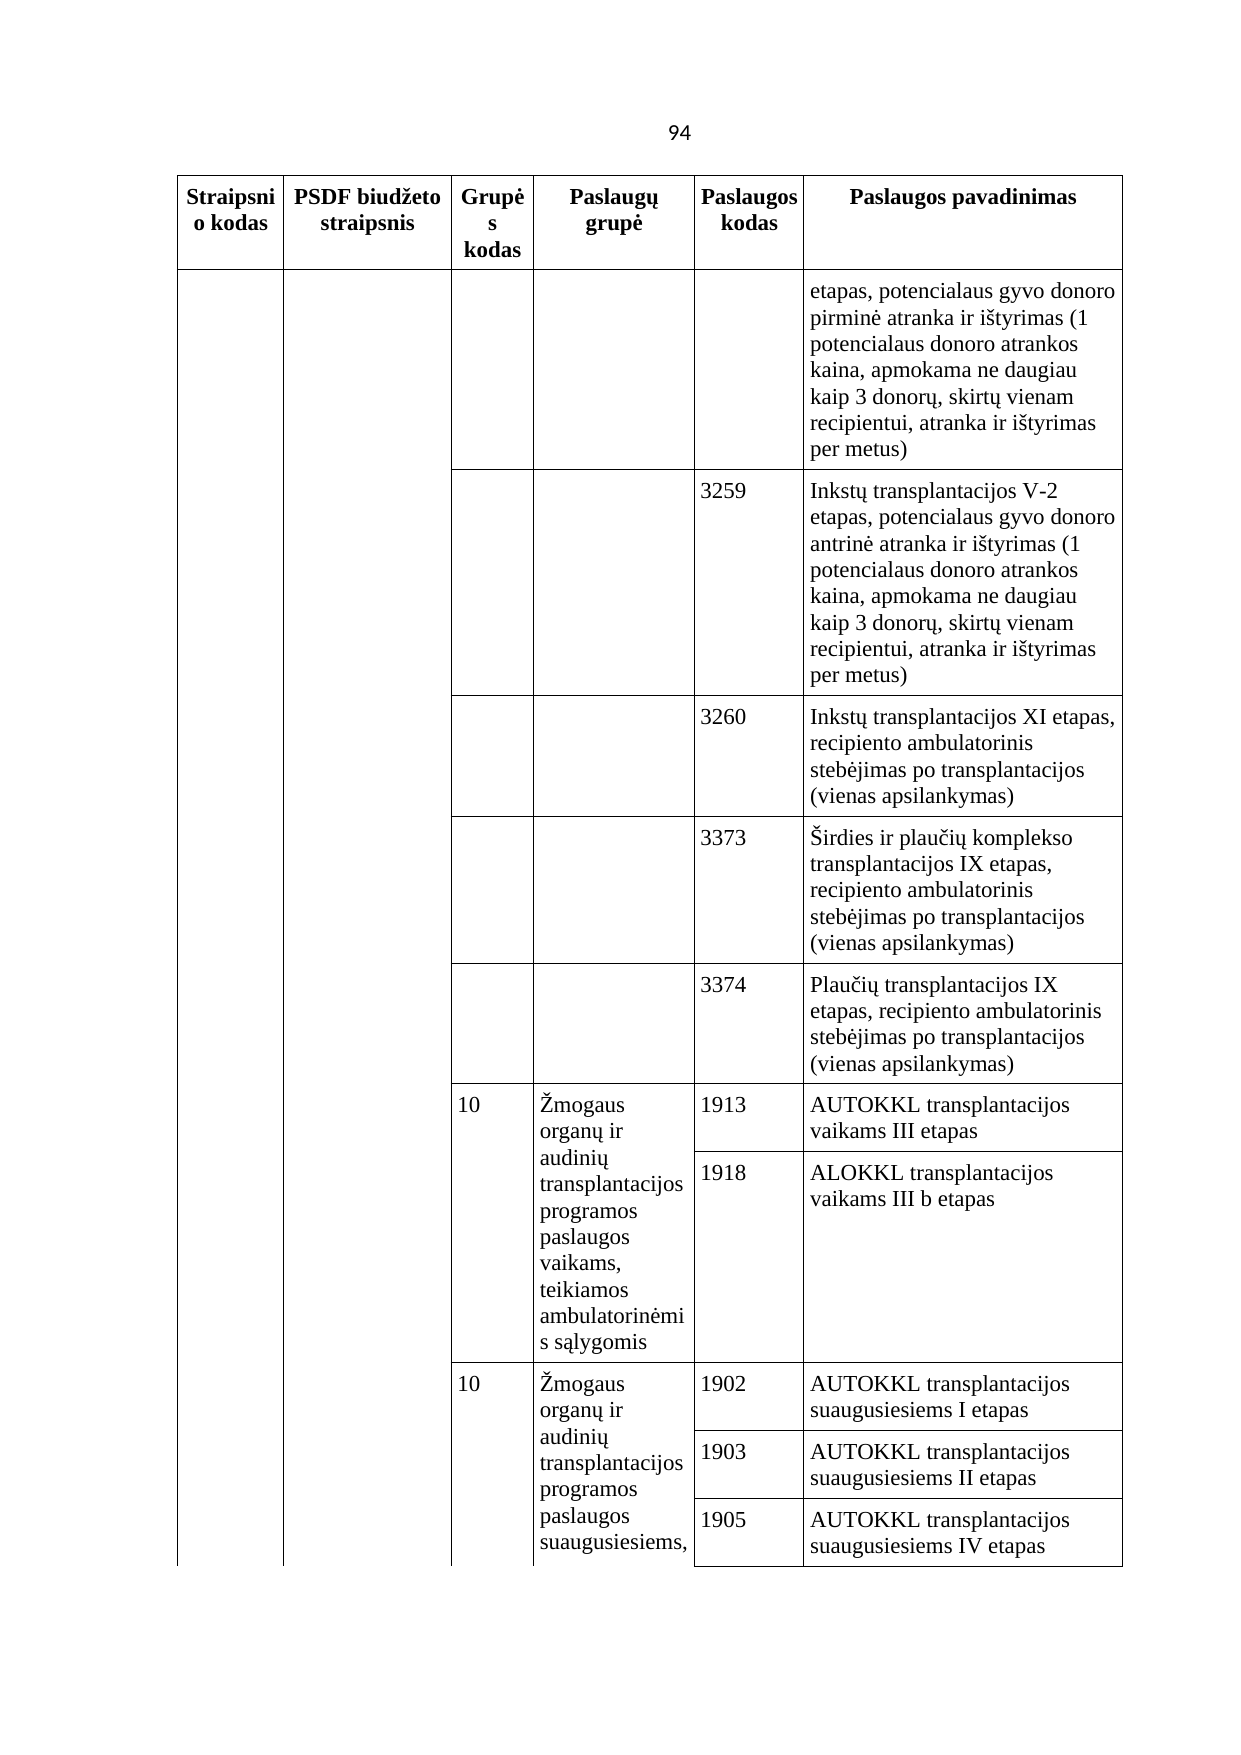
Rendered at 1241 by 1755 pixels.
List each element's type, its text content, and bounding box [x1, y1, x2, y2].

table_cell 3373 [695, 817, 803, 962]
table_header Grupės kodas [452, 176, 533, 269]
table_header Paslaugos pavadinimas [804, 176, 1122, 269]
table_cell [284, 1083, 451, 1151]
table_cell [534, 270, 694, 469]
table_header Paslaugos kodas [695, 176, 803, 269]
table_cell [534, 696, 694, 816]
table_cell [284, 1362, 451, 1430]
table_cell [284, 1430, 451, 1498]
table_cell [284, 695, 451, 816]
table_cell [534, 964, 694, 1083]
table_cell [284, 469, 451, 695]
table_cell Plaučių transplantacijos IX etapas, recipiento ambulatorinis stebėjimas po transplantacijos (vienas apsilankymas) [804, 964, 1122, 1083]
table_cell etapas, potencialaus gyvo donoro pirminė atranka ir ištyrimas (1 potencialaus donoro atrankos kaina, apmokama ne daugiau kaip 3 donorų, skirtų vienam recipientui, atranka ir ištyrimas per metus) [804, 270, 1122, 469]
table_cell [178, 963, 283, 1083]
table_cell 1913 [695, 1084, 803, 1151]
table_cell [178, 270, 283, 469]
table_cell [452, 1151, 533, 1362]
table_cell 3374 [695, 964, 803, 1083]
table_cell [452, 817, 533, 962]
table_cell 1903 [695, 1431, 803, 1498]
table_cell Žmogaus organų ir audinių transplantacijos programos paslaugos vaikams, teikiamos ambulatorinėmis sąlygomis [534, 1084, 694, 1362]
table_cell AUTOKKL transplantacijos vaikams III etapas [804, 1084, 1122, 1151]
table_header Paslaugų grupė [534, 176, 694, 269]
table_cell [695, 270, 803, 469]
table_cell 1905 [695, 1499, 803, 1566]
table_cell [284, 816, 451, 962]
table_cell AUTOKKL transplantacijos suaugusiesiems I etapas [804, 1363, 1122, 1430]
table_cell [534, 470, 694, 695]
table_cell [452, 270, 533, 469]
table_cell [284, 1151, 451, 1362]
table_cell [452, 964, 533, 1083]
table_cell 1918 [695, 1152, 803, 1362]
table_cell [534, 817, 694, 962]
table_cell [178, 695, 283, 816]
table_cell [452, 696, 533, 816]
table_cell [178, 469, 283, 695]
table_cell 10 [452, 1084, 533, 1151]
table_header Straipsnio kodas [178, 176, 283, 269]
table_cell [178, 1362, 283, 1430]
table_cell [178, 1498, 283, 1566]
table_cell [178, 1151, 283, 1362]
table_header PSDF biudžeto straipsnis [284, 176, 451, 269]
table_cell 1902 [695, 1363, 803, 1430]
table_cell 3260 [695, 696, 803, 816]
table_cell 3259 [695, 470, 803, 695]
table_cell [284, 270, 451, 469]
table_cell AUTOKKL transplantacijos suaugusiesiems IV etapas [804, 1499, 1122, 1566]
table_cell 10 [452, 1363, 533, 1566]
table_cell Širdies ir plaučių komplekso transplantacijos IX etapas, recipiento ambulatorinis stebėjimas po transplantacijos (vienas apsilankymas) [804, 817, 1122, 962]
table_cell Inkstų transplantacijos V-2 etapas, potencialaus gyvo donoro antrinė atranka ir ištyrimas (1 potencialaus donoro atrankos kaina, apmokama ne daugiau kaip 3 donorų, skirtų vienam recipientui, atranka ir ištyrimas per metus) [804, 470, 1122, 695]
table_cell AUTOKKL transplantacijos suaugusiesiems II etapas [804, 1431, 1122, 1498]
table_cell Inkstų transplantacijos XI etapas, recipiento ambulatorinis stebėjimas po transplantacijos (vienas apsilankymas) [804, 696, 1122, 816]
table_cell [178, 1430, 283, 1498]
table_cell Žmogaus organų ir audinių transplantacijos programos paslaugos suaugusiesiems, [534, 1363, 694, 1566]
table_cell [284, 963, 451, 1083]
table_cell [178, 816, 283, 962]
table_cell [178, 1083, 283, 1151]
table_cell [284, 1498, 451, 1566]
table_cell ALOKKL transplantacijos vaikams III b etapas [804, 1152, 1122, 1362]
table_cell [452, 470, 533, 695]
